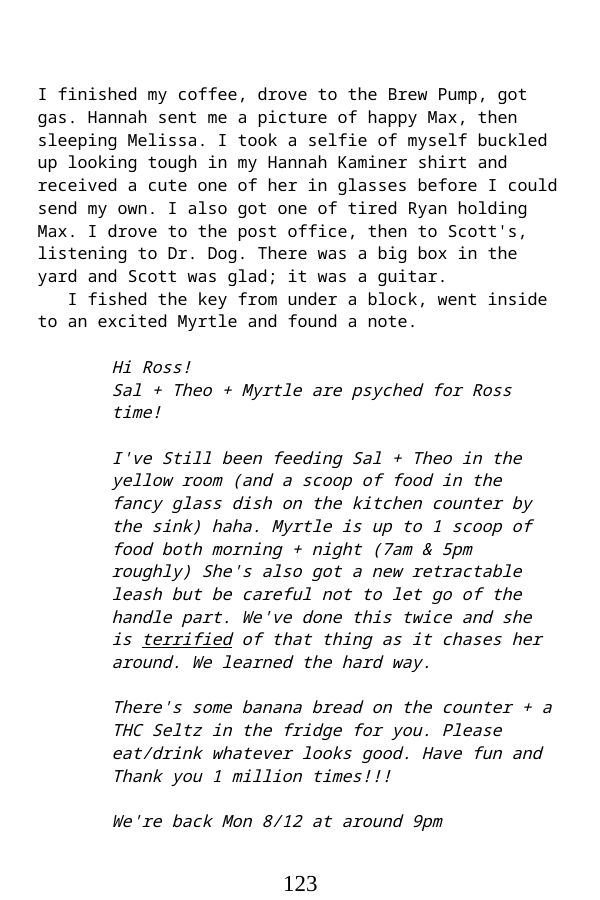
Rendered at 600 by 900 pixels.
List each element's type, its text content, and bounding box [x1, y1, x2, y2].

text We're back Mon 8/12 at around 9рm [111, 809, 562, 832]
text I've Still been feeding Sal + Theo in the yellow room (and a scoop of food in the fancy glass dish on the kitchen counter by the sink) haha. Myrtle is up to 1 scoop of food both morning + night (7am & 5pm roughly) She's also got a new retractable leash but be careful not to let go of the handle part. We've done this twice and she is terrified of that thing as it chases her around. We learned the hard way. [111, 446, 562, 673]
text Hi Ross! [111, 355, 562, 378]
text There's some banana bread on the counter + a THC Seltz in the fridge for you. Please eat/drink whatever looks good. Have fun and Thank you 1 million times!!! [111, 696, 562, 787]
text I finished my coffee, drove to the Brew Pump, got gas. Hannah sent me a picture of happy Max, then sleeping Melissa. I took a selfie of myself buckled up looking tough in my Hannah Kaminer shirt and received a cute one of her in glasses before I could send my own. I also got one of tired Ryan holding Max. I drove to the post office, then to Scott's, listening to Dr. Dog. There was a big box in the yard and Scott was glad; it was a guitar. [37, 83, 562, 287]
text Sal + Theo + Myrtle are psyched for Ross time! [111, 378, 562, 423]
text I fished the key from under a block, went inside to an excited Myrtle and found a note. [37, 287, 562, 333]
